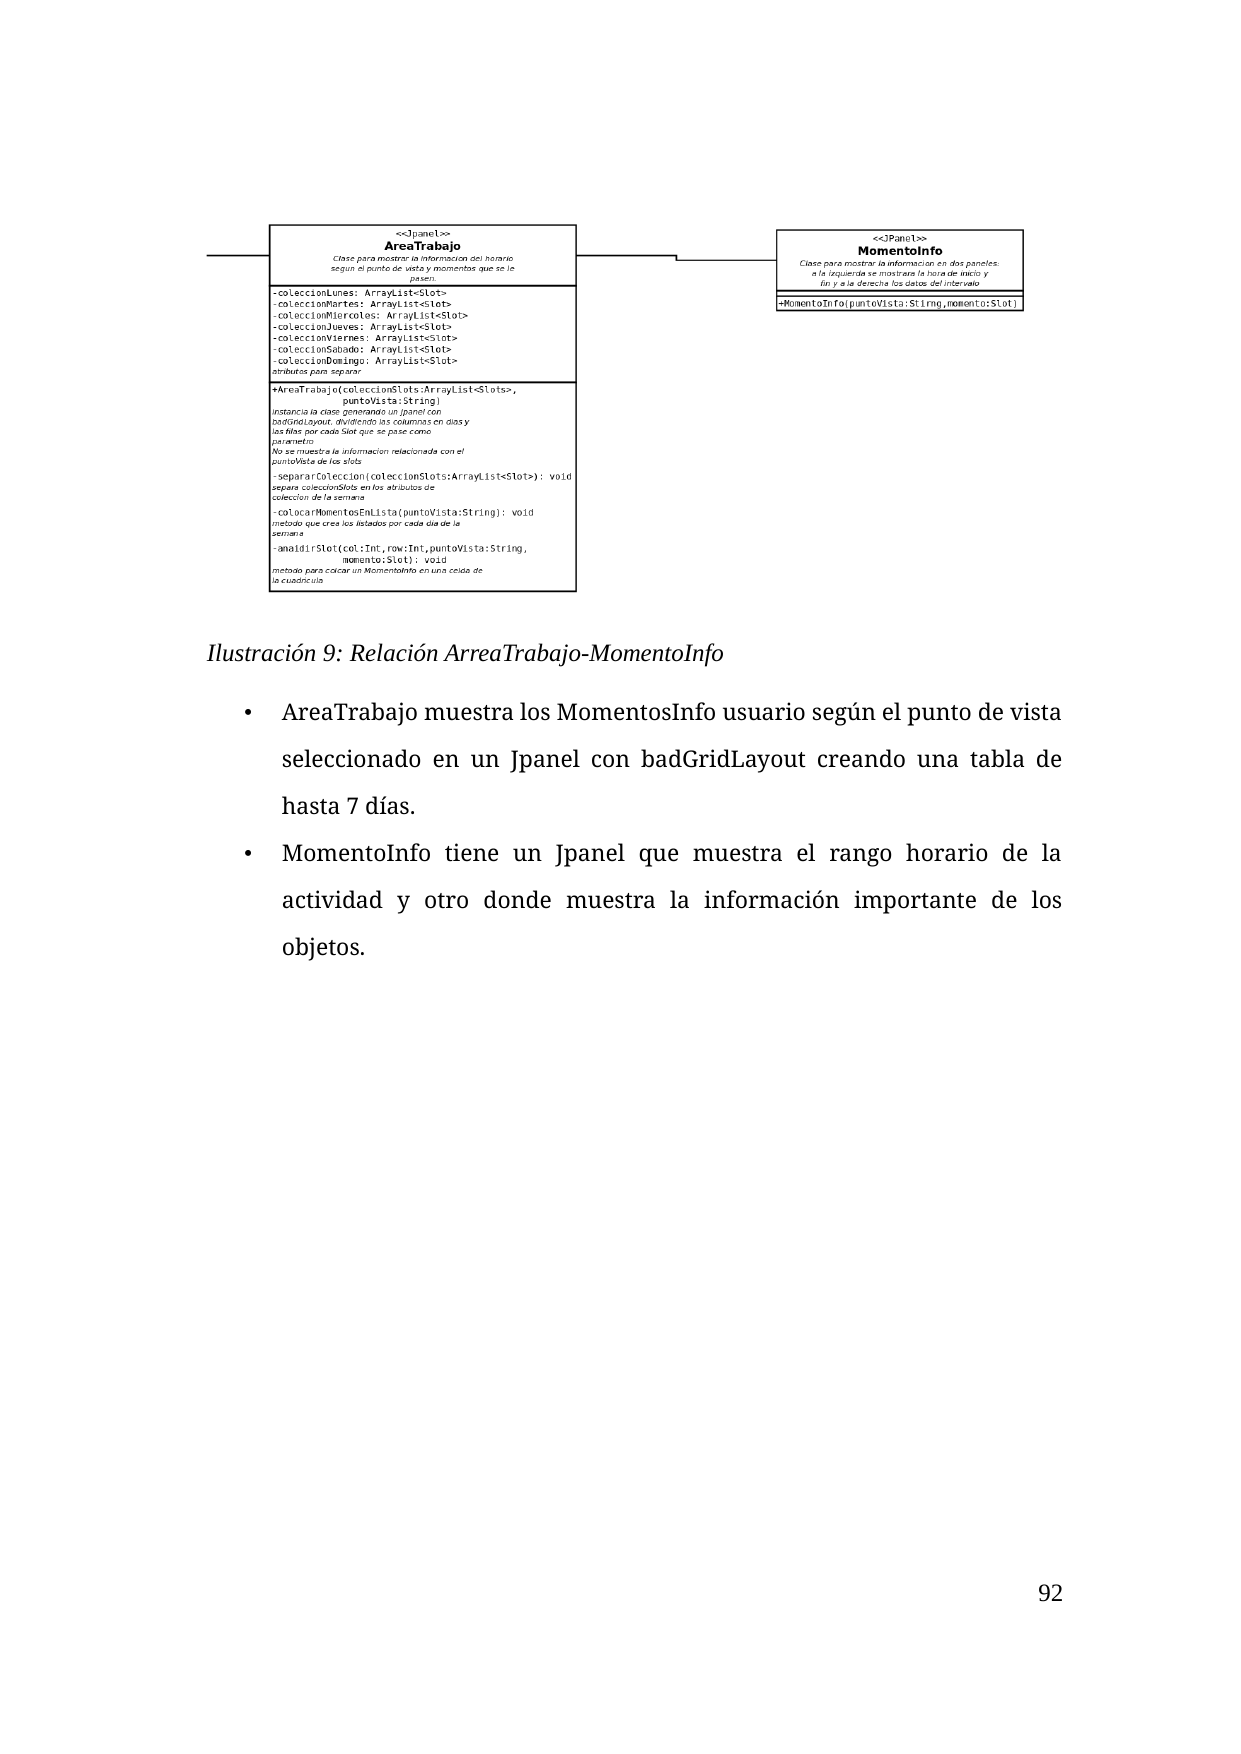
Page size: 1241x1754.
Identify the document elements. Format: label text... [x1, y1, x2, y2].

picture [206, 160, 1063, 633]
list AreaTrabajo muestra los MomentosInfo usuario según el punto de vista seleccionado en un Jpanel con badGridLayout creando una tabla de hasta 7 días. [207, 667, 1063, 821]
list [207, 148, 1063, 160]
list MomentoInfo tiene un Jpanel que muestra el rango horario de la actividad y otro donde muestra la información importante de los objetos. [244, 837, 1063, 962]
list Ilustración 9: Relación ArreaTrabajo-MomentoInfo [207, 633, 1063, 667]
